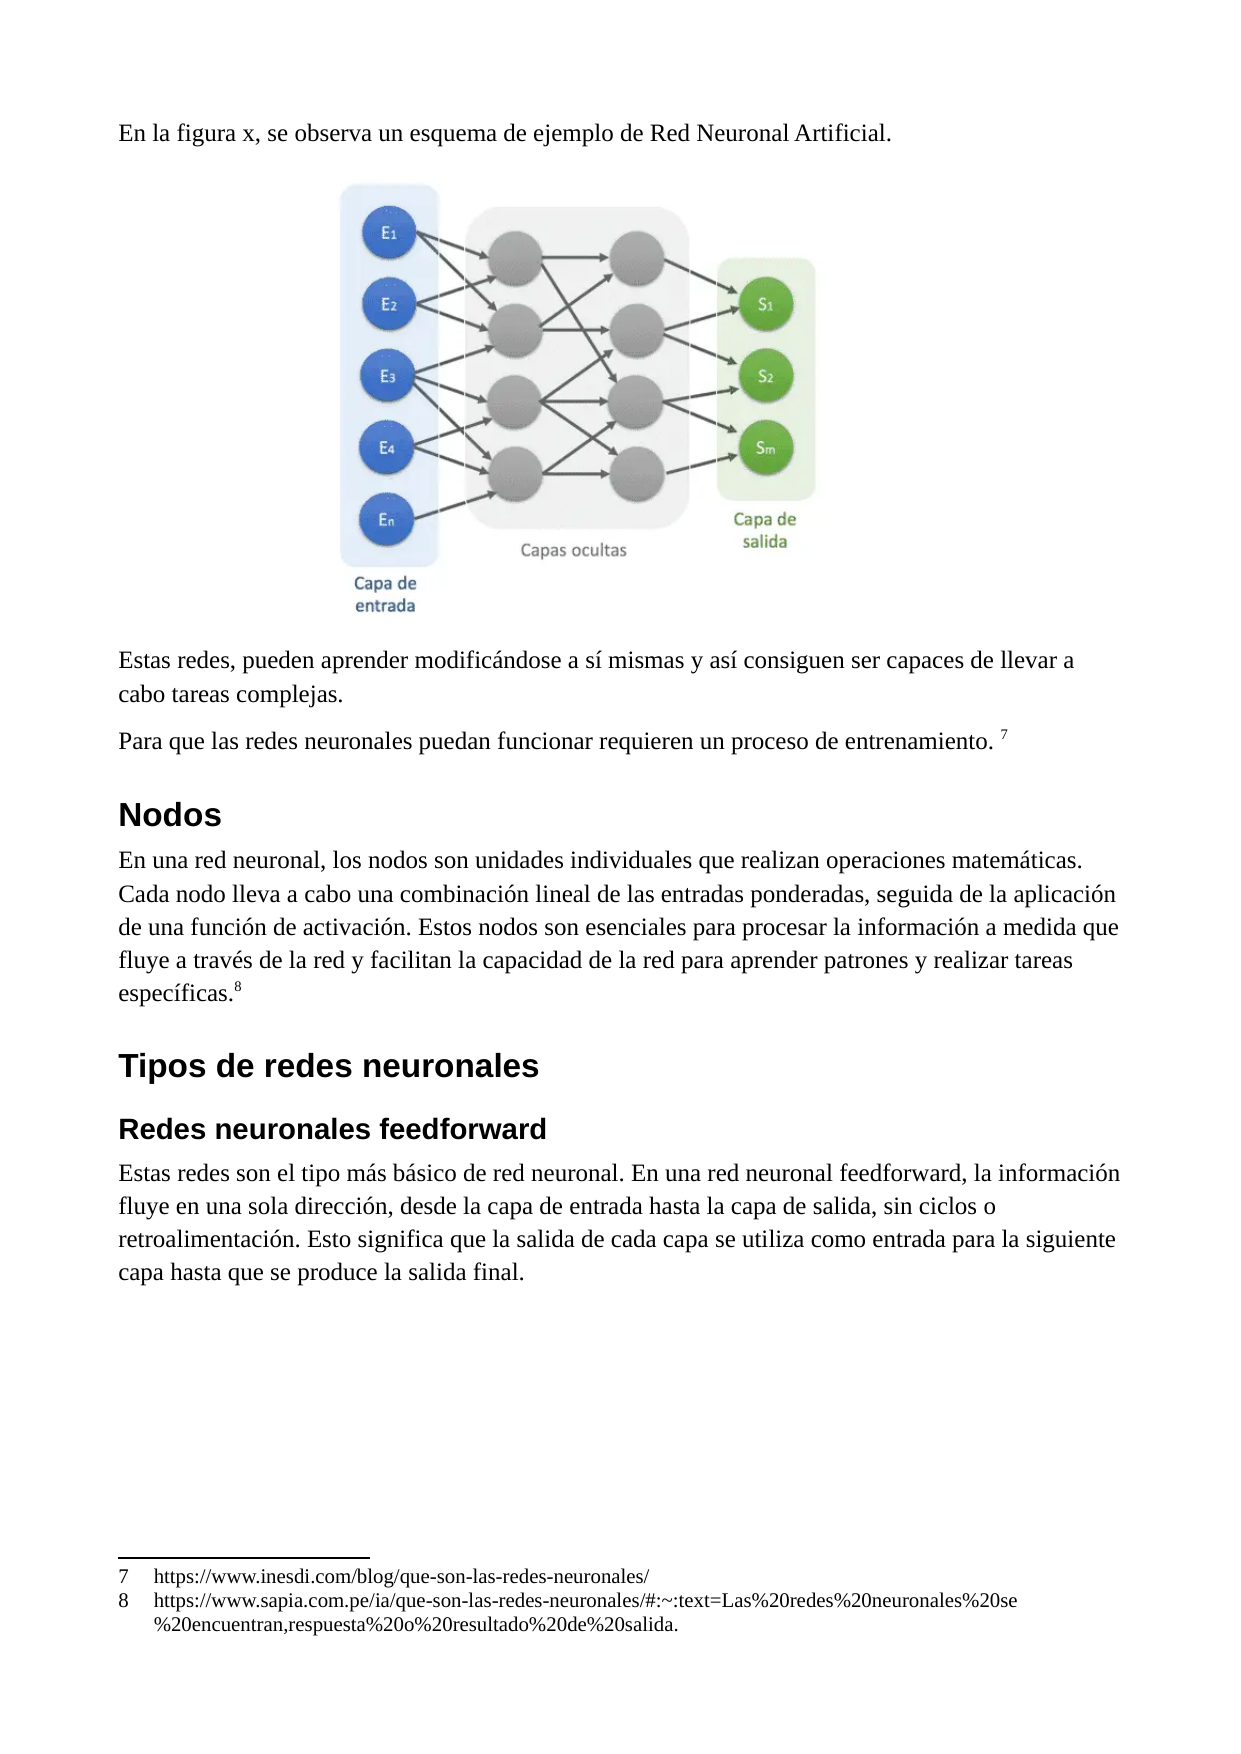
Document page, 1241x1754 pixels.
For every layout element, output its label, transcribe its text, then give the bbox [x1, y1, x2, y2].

text https://www.sapia.com.pe/ia/que-son-las-redes-neuronales/#:~:text=Las%20redes%20neuronales%20se%20encuentran,respuesta%20o%20resultado%20de%20salida. [118, 1588, 1122, 1636]
text En una red neuronal, los nodos son unidades individuales que realizan operaciones matemáticas. Cada nodo lleva a cabo una combinación lineal de las entradas ponderadas, seguida de la aplicación de una función de activación. Estos nodos son esenciales para procesar la información a medida que fluye a través de la red y facilitan la capacidad de la red para aprender patrones y realizar tareas específicas. [118, 846, 1122, 1006]
text https://www.inesdi.com/blog/que-son-las-redes-neuronales/ [118, 1564, 1122, 1588]
subtitle Redes neuronales feedforward [118, 1112, 1122, 1145]
text En la figura x, se observa un esquema de ejemplo de Red Neuronal Artificial. [118, 118, 1122, 147]
text Estas redes son el tipo más básico de red neuronal. En una red neuronal feedforward, la información fluye en una sola dirección, desde la capa de entrada hasta la capa de salida, sin ciclos o retroalimentación. Esto significa que la salida de cada capa se utiliza como entrada para la siguiente capa hasta que se produce la salida final. [118, 1158, 1122, 1286]
text Para que las redes neuronales puedan funcionar requieren un proceso de entrenamiento. [118, 726, 1122, 755]
text Estas redes, pueden aprender modificándose a sí mismas y así consiguen ser capaces de llevar a cabo tareas complejas. [118, 646, 1122, 707]
subtitle Nodos [118, 795, 1122, 833]
subtitle Tipos de redes neuronales [118, 1046, 1122, 1084]
picture [333, 178, 827, 618]
